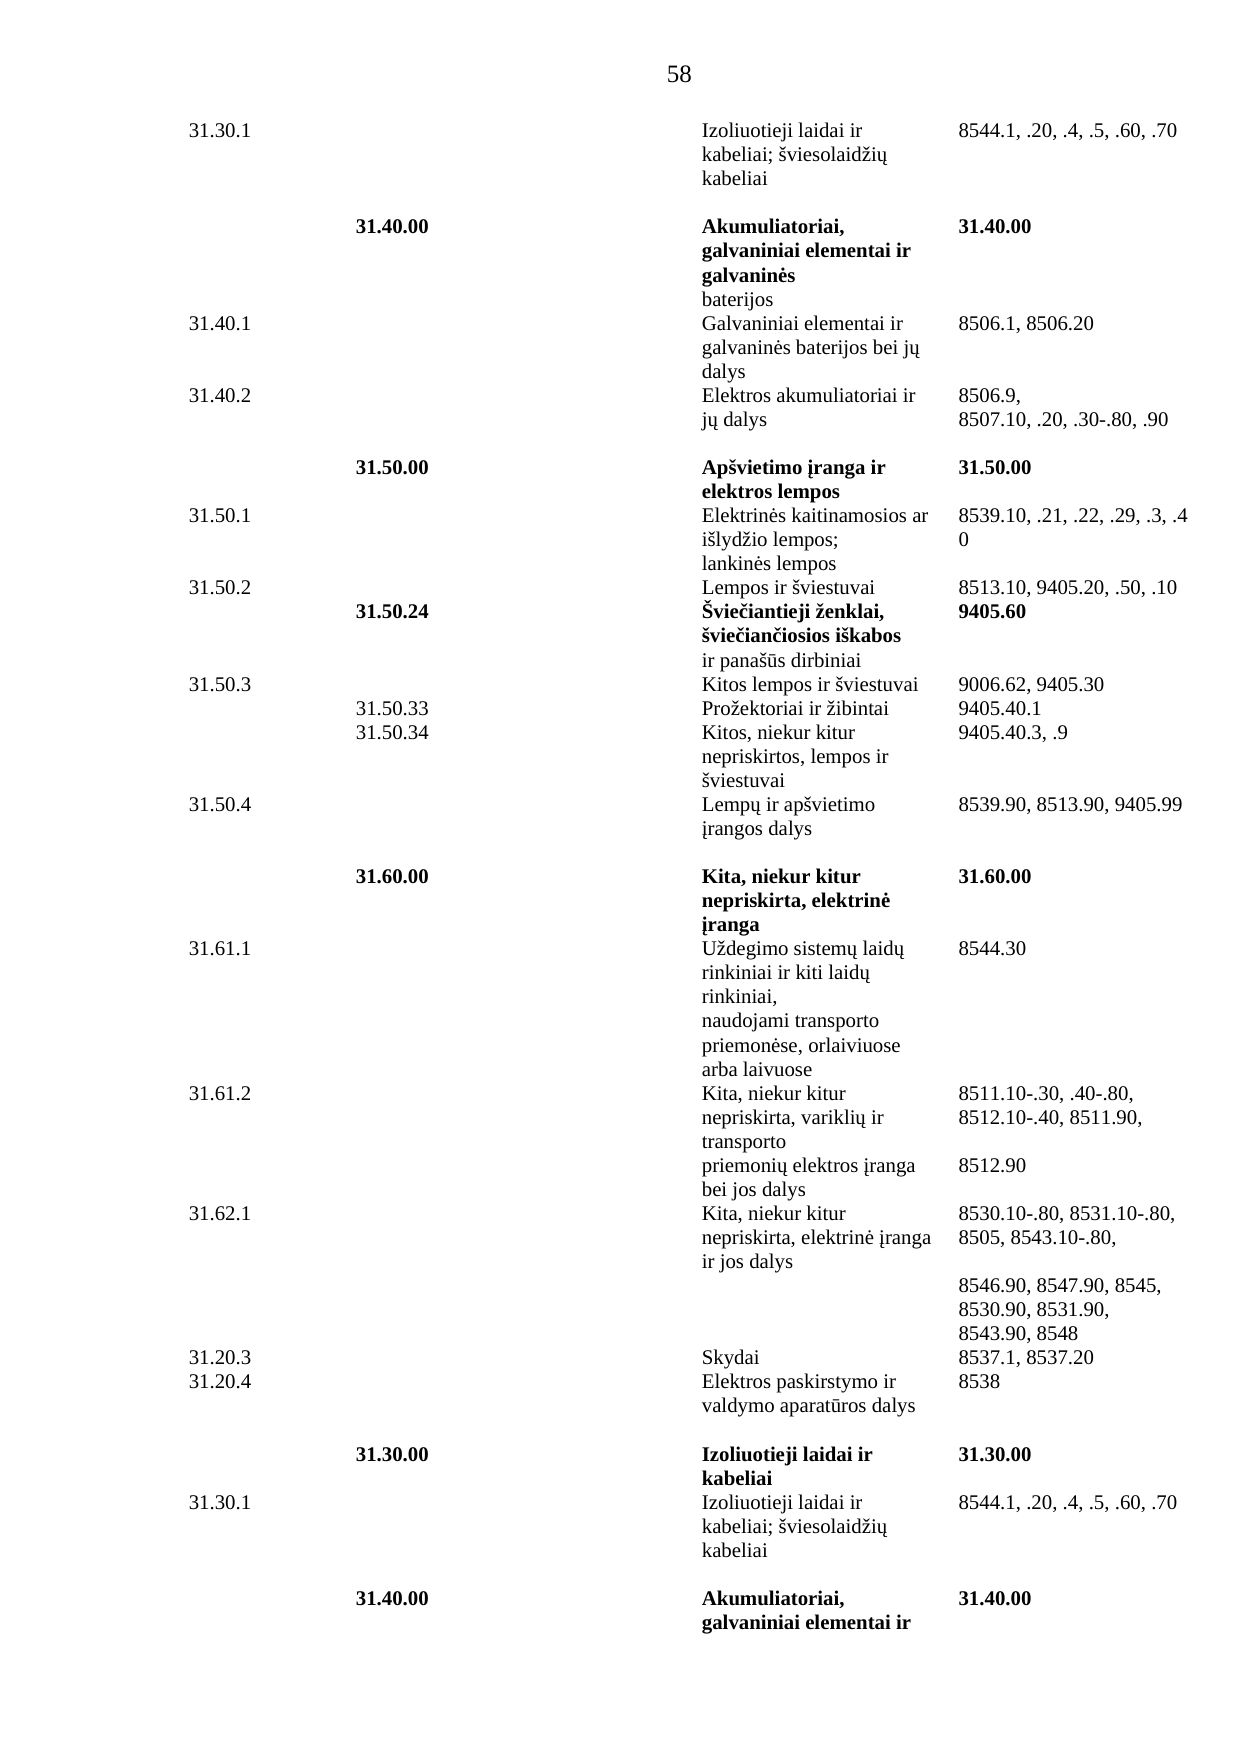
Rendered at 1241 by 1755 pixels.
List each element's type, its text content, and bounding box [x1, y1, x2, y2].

table_cell [947, 1057, 1204, 1081]
table_cell [947, 551, 1204, 575]
table_cell Elektros akumuliatoriai ir jų dalys [690, 383, 947, 431]
table_cell [947, 840, 1204, 864]
table_cell Kitos lempos ir šviestuvai [690, 672, 947, 696]
table_cell 31.50.2 [177, 575, 344, 599]
table_cell 9405.40.3, .9 [947, 720, 1204, 792]
table_cell [947, 1562, 1204, 1586]
table_cell [344, 1490, 690, 1562]
table_cell 31.20.4 [177, 1369, 344, 1417]
table_cell 8539.10, .21, .22, .29, .3, .40 [947, 503, 1204, 551]
table_cell 31.61.2 [177, 1081, 344, 1153]
table_cell [344, 1273, 690, 1321]
table_cell 9006.62, 9405.30 [947, 672, 1204, 696]
table_cell [344, 1562, 690, 1586]
table_cell 8537.1, 8537.20 [947, 1345, 1204, 1369]
table_cell [344, 1057, 690, 1081]
table_cell [177, 648, 344, 672]
table_cell 8546.90, 8547.90, 8545, 8530.90, 8531.90, [947, 1273, 1204, 1321]
table_cell Akumuliatoriai, galvaniniai elementai ir galvaninės [690, 214, 947, 287]
table_cell 8539.90, 8513.90, 9405.99 [947, 792, 1204, 840]
table_cell [344, 672, 690, 696]
table_cell 31.30.1 [177, 118, 344, 190]
table_cell [344, 792, 690, 840]
table_cell [177, 864, 344, 936]
table_cell Lempos ir šviestuvai [690, 575, 947, 599]
table_cell [177, 287, 344, 311]
table_cell [177, 696, 344, 720]
table_cell [177, 214, 344, 287]
table_cell [947, 1009, 1204, 1057]
table_cell 31.50.24 [344, 599, 690, 647]
table_cell 31.50.00 [344, 455, 690, 503]
table_cell [177, 431, 344, 455]
table_cell 8511.10-.30, .40-.80, 8512.10-.40, 8511.90, [947, 1081, 1204, 1153]
table_cell Izoliuotieji laidai ir kabeliai; šviesolaidžių kabeliai [690, 118, 947, 190]
table_cell 31.30.00 [947, 1442, 1204, 1490]
table_cell [344, 1418, 690, 1442]
table_cell lankinės lempos [690, 551, 947, 575]
table_cell [177, 1586, 344, 1634]
table_cell 31.30.00 [344, 1442, 690, 1490]
table_cell [344, 1321, 690, 1345]
table_cell [344, 383, 690, 431]
table_cell 9405.60 [947, 599, 1204, 647]
table_cell 8513.10, 9405.20, .50, .10 [947, 575, 1204, 599]
table_cell [344, 840, 690, 864]
table_cell 8506.1, 8506.20 [947, 311, 1204, 383]
table_cell 8538 [947, 1369, 1204, 1417]
table_cell [344, 1369, 690, 1417]
table_cell [690, 190, 947, 214]
table_cell [344, 311, 690, 383]
table_cell [690, 1273, 947, 1321]
table_cell 31.50.00 [947, 455, 1204, 503]
table_cell 31.20.3 [177, 1345, 344, 1369]
table_cell 31.60.00 [344, 864, 690, 936]
table_cell Uždegimo sistemų laidų rinkiniai ir kiti laidų rinkiniai, [690, 936, 947, 1008]
table_cell [344, 936, 690, 1008]
table_cell Kitos, niekur kitur nepriskirtos, lempos ir šviestuvai [690, 720, 947, 792]
table_cell [344, 1009, 690, 1057]
table_cell [344, 648, 690, 672]
table_cell [947, 1418, 1204, 1442]
table_cell [177, 551, 344, 575]
table_cell Izoliuotieji laidai ir kabeliai; šviesolaidžių kabeliai [690, 1490, 947, 1562]
table_cell 8530.10-.80, 8531.10-.80, 8505, 8543.10-.80, [947, 1201, 1204, 1273]
table_cell [344, 551, 690, 575]
table_cell [344, 1345, 690, 1369]
table_cell ir panašūs dirbiniai [690, 648, 947, 672]
table_cell Akumuliatoriai, galvaniniai elementai ir [690, 1586, 947, 1634]
table_cell 8544.1, .20, .4, .5, .60, .70 [947, 118, 1204, 190]
table_cell [690, 840, 947, 864]
table_cell [177, 1562, 344, 1586]
table_cell [177, 720, 344, 792]
table_cell 31.30.1 [177, 1490, 344, 1562]
table_cell 31.40.00 [947, 1586, 1204, 1634]
table_cell priemonių elektros įranga bei jos dalys [690, 1153, 947, 1201]
table_cell 8506.9, 8507.10, .20, .30-.80, .90 [947, 383, 1204, 431]
table_cell Apšvietimo įranga ir elektros lempos [690, 455, 947, 503]
table_cell [344, 1201, 690, 1273]
table_cell 31.40.2 [177, 383, 344, 431]
table_cell 31.61.1 [177, 936, 344, 1008]
table_cell [344, 503, 690, 551]
table_cell [177, 1442, 344, 1490]
table_cell [344, 575, 690, 599]
table_cell [690, 431, 947, 455]
table_cell Kita, niekur kitur nepriskirta, variklių ir transporto [690, 1081, 947, 1153]
table_cell 31.40.00 [344, 1586, 690, 1634]
table_cell [177, 1153, 344, 1201]
table_cell [344, 190, 690, 214]
table_cell [344, 1081, 690, 1153]
table_cell 31.62.1 [177, 1201, 344, 1273]
table_cell [177, 1009, 344, 1057]
table_cell [177, 1321, 344, 1345]
table_cell [177, 840, 344, 864]
table_cell [177, 1418, 344, 1442]
table_cell [177, 1057, 344, 1081]
table_cell [344, 287, 690, 311]
table_cell Skydai [690, 1345, 947, 1369]
table_cell arba laivuose [690, 1057, 947, 1081]
table_cell 8512.90 [947, 1153, 1204, 1201]
table_cell 31.50.4 [177, 792, 344, 840]
table_cell 31.40.00 [344, 214, 690, 287]
table_cell [690, 1562, 947, 1586]
table_cell 31.40.1 [177, 311, 344, 383]
table_cell 31.60.00 [947, 864, 1204, 936]
table_cell 8544.1, .20, .4, .5, .60, .70 [947, 1490, 1204, 1562]
table_cell 31.50.3 [177, 672, 344, 696]
table_cell [344, 118, 690, 190]
table_cell [344, 1153, 690, 1201]
table_cell [177, 455, 344, 503]
table_cell Elektros paskirstymo ir valdymo aparatūros dalys [690, 1369, 947, 1417]
table_cell 31.50.1 [177, 503, 344, 551]
table_cell 31.40.00 [947, 214, 1204, 287]
table_cell Galvaniniai elementai ir galvaninės baterijos bei jų dalys [690, 311, 947, 383]
table_cell [344, 431, 690, 455]
table_cell Lempų ir apšvietimo įrangos dalys [690, 792, 947, 840]
table_cell Izoliuotieji laidai ir kabeliai [690, 1442, 947, 1490]
table_cell [690, 1418, 947, 1442]
table_cell Prožektoriai ir žibintai [690, 696, 947, 720]
table_cell [947, 190, 1204, 214]
table_cell [177, 599, 344, 647]
table_cell Kita, niekur kitur nepriskirta, elektrinė įranga ir jos dalys [690, 1201, 947, 1273]
table_cell [177, 190, 344, 214]
table_cell [177, 1273, 344, 1321]
table_cell 9405.40.1 [947, 696, 1204, 720]
table_cell [947, 648, 1204, 672]
table_cell [690, 1321, 947, 1345]
table_cell 8544.30 [947, 936, 1204, 1008]
table_cell baterijos [690, 287, 947, 311]
table_cell 31.50.34 [344, 720, 690, 792]
table_cell 8543.90, 8548 [947, 1321, 1204, 1345]
table_cell Šviečiantieji ženklai, šviečiančiosios iškabos [690, 599, 947, 647]
table_cell [947, 287, 1204, 311]
table_cell [947, 431, 1204, 455]
table_cell 31.50.33 [344, 696, 690, 720]
table_cell naudojami transporto priemonėse, orlaiviuose [690, 1009, 947, 1057]
table_cell Elektrinės kaitinamosios ar išlydžio lempos; [690, 503, 947, 551]
table_cell Kita, niekur kitur nepriskirta, elektrinė įranga [690, 864, 947, 936]
